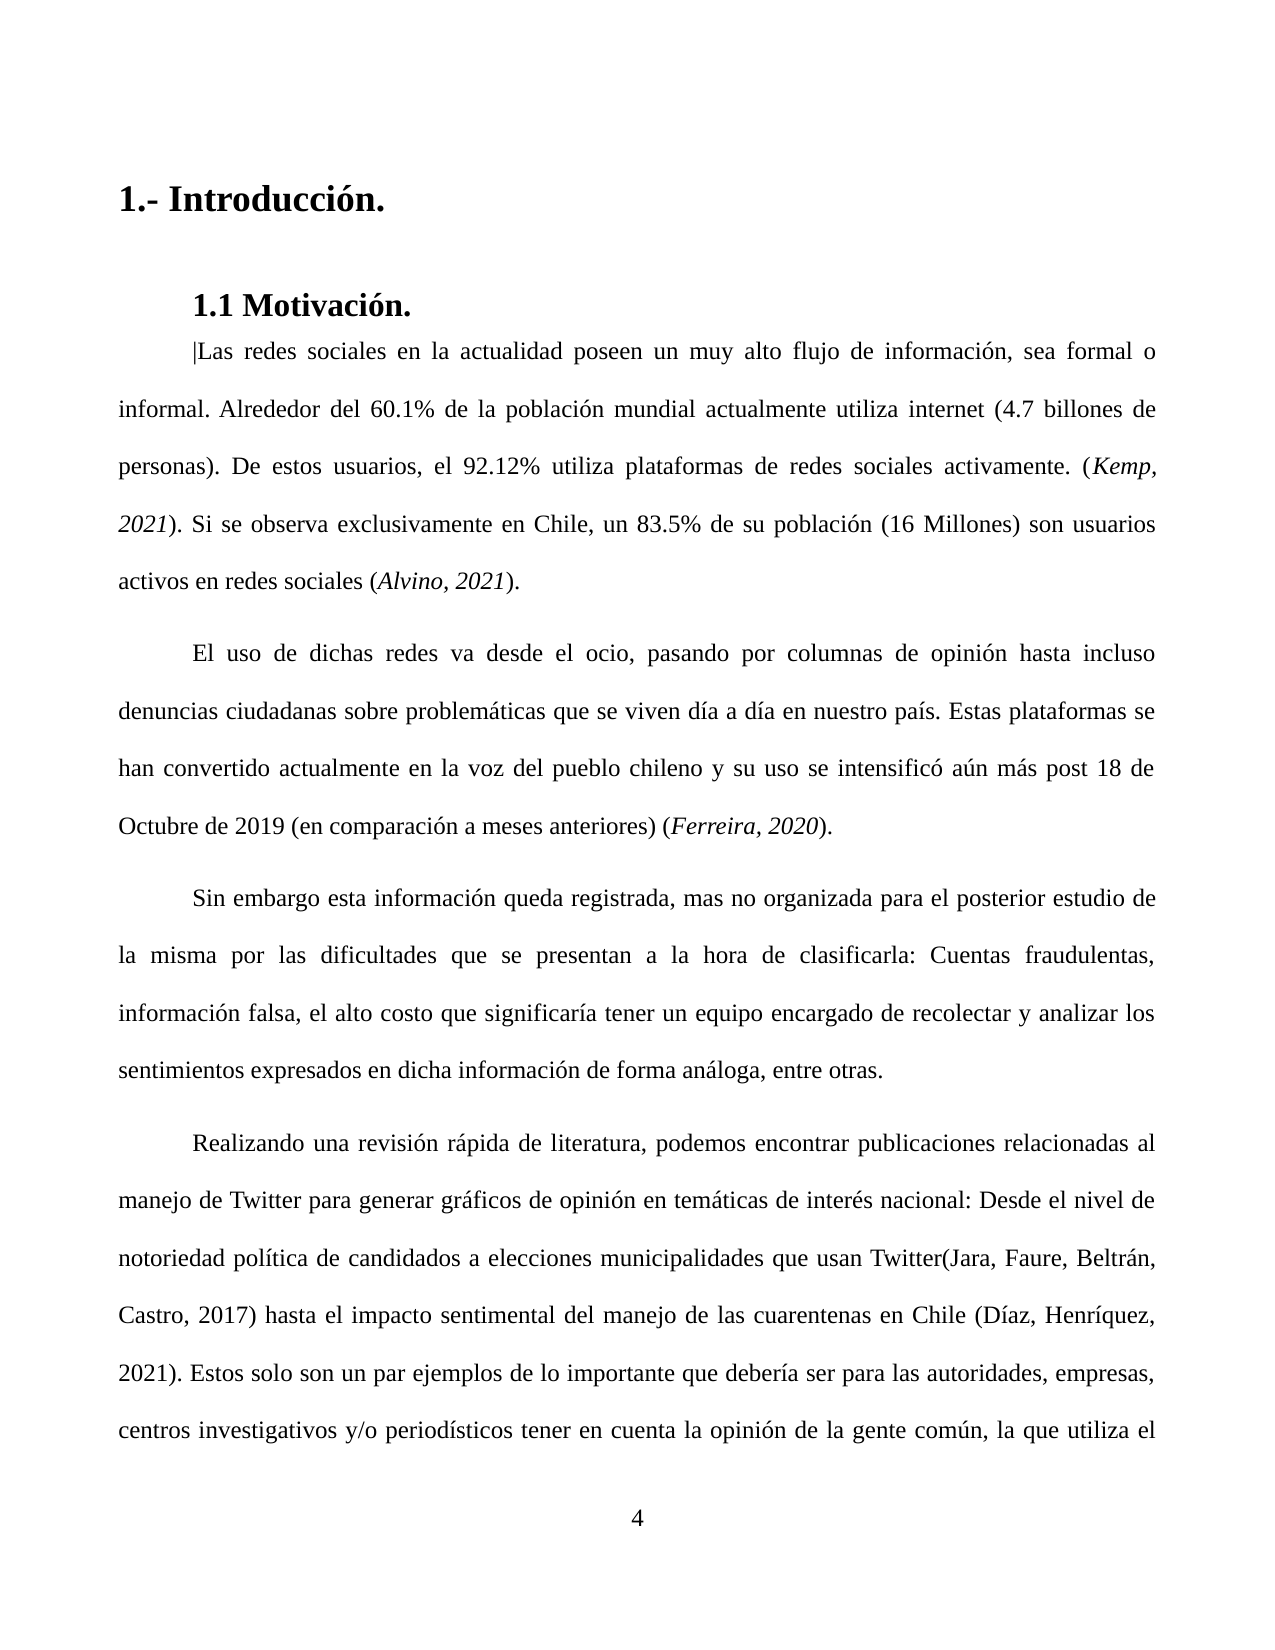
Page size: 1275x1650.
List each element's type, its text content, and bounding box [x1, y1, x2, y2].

subtitle 1.- Introducción. [118, 176, 1157, 219]
text Sin embargo esta información queda registrada, mas no organizada para el posterior estudio de la misma por las dificultades que se presentan a la hora de clasificarla: Cuentas fraudulentas, información falsa, el alto costo que significaría tener un equipo encargado de recolectar y analizar los sentimientos expresados en dicha información de forma análoga, entre otras. [118, 883, 1157, 1084]
subtitle 1.1 Motivación. [118, 286, 1157, 324]
text El uso de dichas redes va desde el ocio, pasando por columnas de opinión hasta incluso denuncias ciudadanas sobre problemáticas que se viven día a día en nuestro país. Estas plataformas se han convertido actualmente en la voz del pueblo chileno y su uso se intensificó aún más post 18 de Octubre de 2019 (en comparación a meses anteriores) (Ferreira, 2020). [118, 638, 1157, 840]
text Realizando una revisión rápida de literatura, podemos encontrar publicaciones relacionadas al manejo de Twitter para generar gráficos de opinión en temáticas de interés nacional: Desde el nivel de notoriedad política de candidados a elecciones municipalidades que usan Twitter(Jara, Faure, Beltrán, Castro, 2017) hasta el impacto sentimental del manejo de las cuarentenas en Chile (Díaz, Henríquez, 2021). Estos solo son un par ejemplos de lo importante que debería ser para las autoridades, empresas, centros investigativos y/o periodísticos tener en cuenta la opinión de la gente común, la que utiliza el [118, 1128, 1157, 1444]
text |Las redes sociales en la actualidad poseen un muy alto flujo de información, sea formal o informal. Alrededor del 60.1% de la población mundial actualmente utiliza internet (4.7 billones de personas). De estos usuarios, el 92.12% utiliza plataformas de redes sociales activamente. (Kemp, 2021). Si se observa exclusivamente en Chile, un 83.5% de su población (16 Millones) son usuarios activos en redes sociales (Alvino, 2021). [118, 336, 1157, 595]
